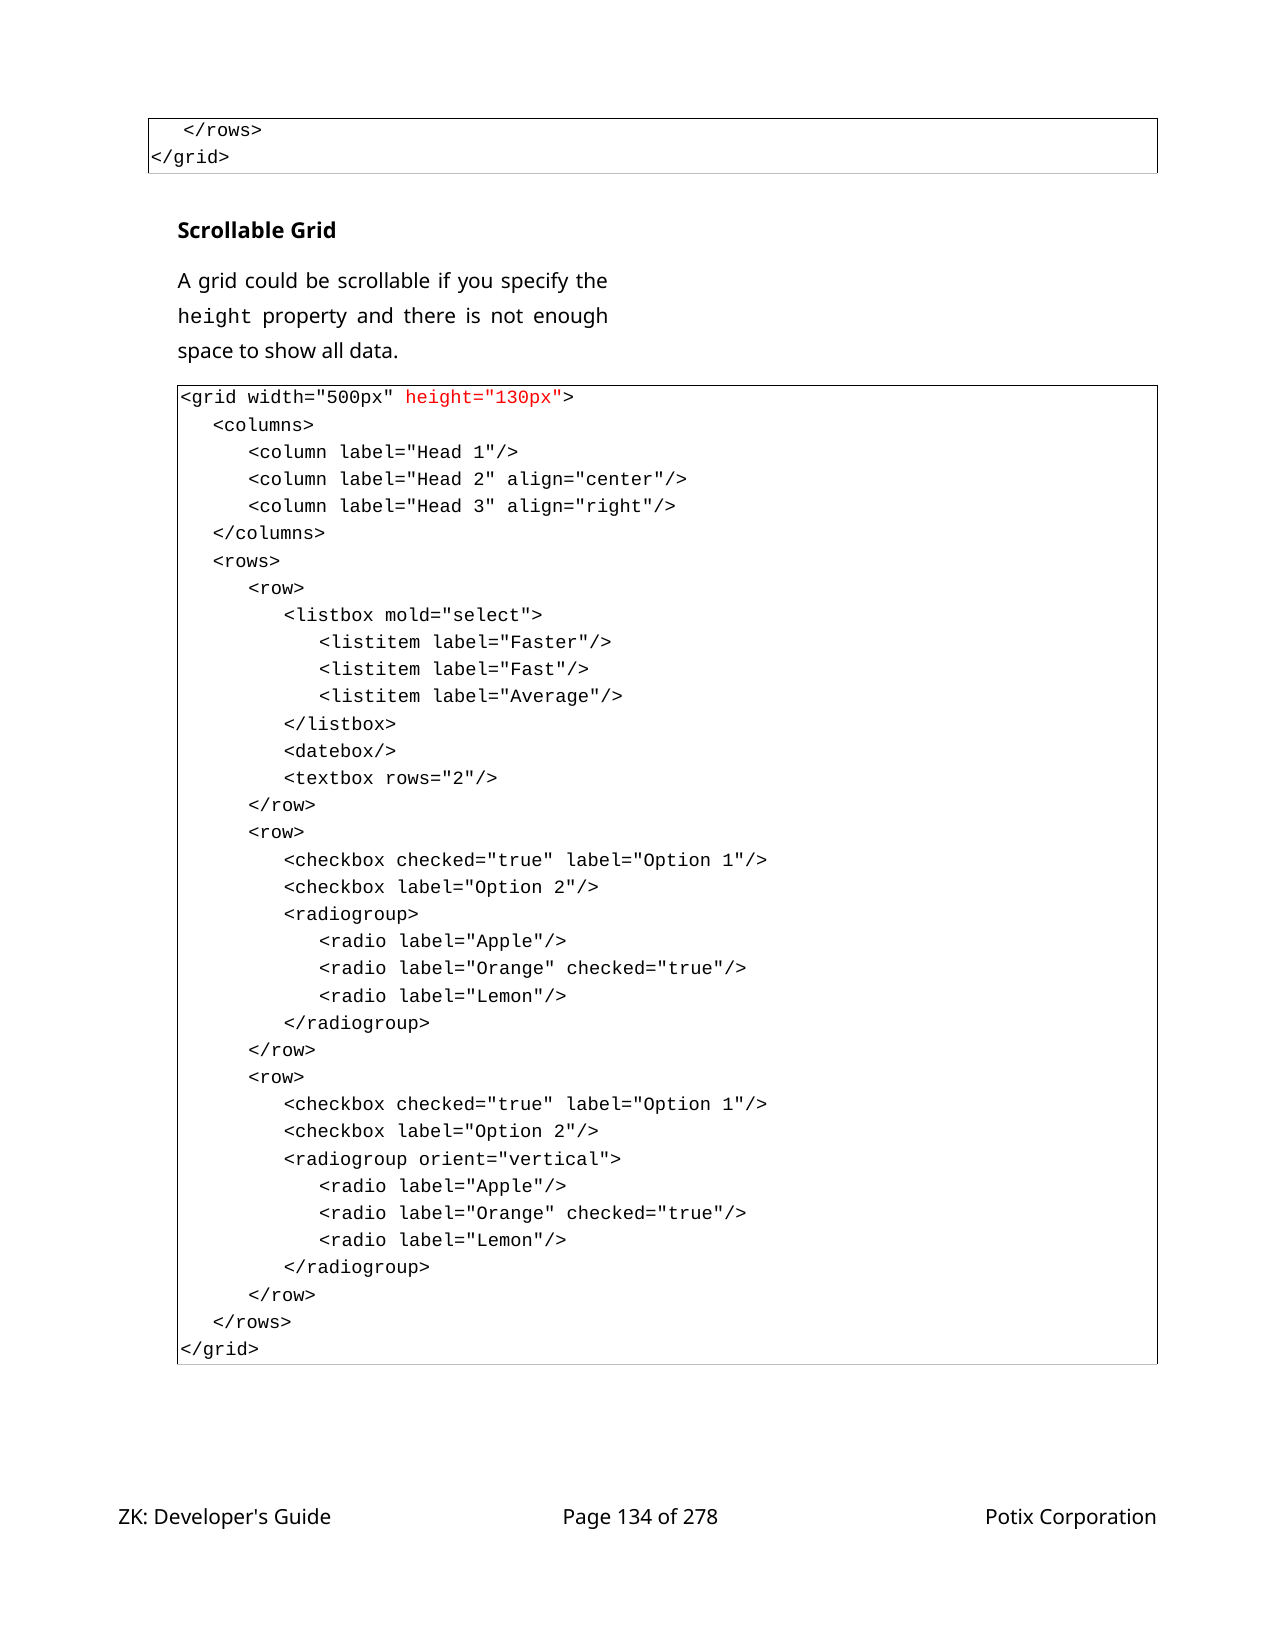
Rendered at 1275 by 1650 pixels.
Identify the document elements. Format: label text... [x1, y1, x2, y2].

text </grid> [178, 1337, 1157, 1364]
text <grid width="500px" height="130px"> [178, 386, 1157, 409]
text </listbox> [178, 712, 1157, 736]
text <textbox rows="2"/> [178, 766, 1157, 790]
text <datebox/> [178, 739, 1157, 763]
text <radio label="Orange" checked="true"/> [178, 1201, 1157, 1225]
text <radiogroup> [178, 902, 1157, 926]
text <listitem label="Fast"/> [178, 657, 1157, 681]
text <column label="Head 3" align="right"/> [178, 494, 1157, 518]
text <column label="Head 1"/> [178, 440, 1157, 464]
text <rows> [178, 548, 1157, 573]
text <row> [178, 1065, 1157, 1089]
text <listitem label="Average"/> [178, 684, 1157, 709]
text </radiogroup> [178, 1255, 1157, 1279]
text </columns> [178, 521, 1157, 546]
text </rows> [178, 1310, 1157, 1334]
text <checkbox checked="true" label="Option 1"/> [178, 847, 1157, 872]
text </row> [178, 793, 1157, 817]
text <radio label="Apple"/> [178, 1174, 1157, 1198]
text <radio label="Apple"/> [178, 929, 1157, 953]
text <columns> [178, 412, 1157, 437]
text <radiogroup orient="vertical"> [178, 1147, 1157, 1171]
text A grid could be scrollable if you specify the height property and there is not enough space to show all data. [177, 266, 1157, 365]
text <listbox mold="select"> [178, 603, 1157, 627]
text </row> [178, 1282, 1157, 1307]
text <checkbox label="Option 2"/> [178, 875, 1157, 899]
text <checkbox checked="true" label="Option 1"/> [178, 1092, 1157, 1116]
text <radio label="Orange" checked="true"/> [178, 956, 1157, 981]
text <row> [178, 820, 1157, 844]
text <row> [178, 576, 1157, 600]
text <radio label="Lemon"/> [178, 983, 1157, 1008]
text </row> [178, 1038, 1157, 1062]
text <column label="Head 2" align="center"/> [178, 467, 1157, 491]
text </grid> [149, 145, 1157, 173]
text <checkbox label="Option 2"/> [178, 1119, 1157, 1144]
text </rows> [149, 119, 1157, 142]
text <listitem label="Faster"/> [178, 630, 1157, 654]
text </radiogroup> [178, 1011, 1157, 1035]
subtitle Scrollable Grid [177, 215, 1157, 245]
text <radio label="Lemon"/> [178, 1228, 1157, 1252]
